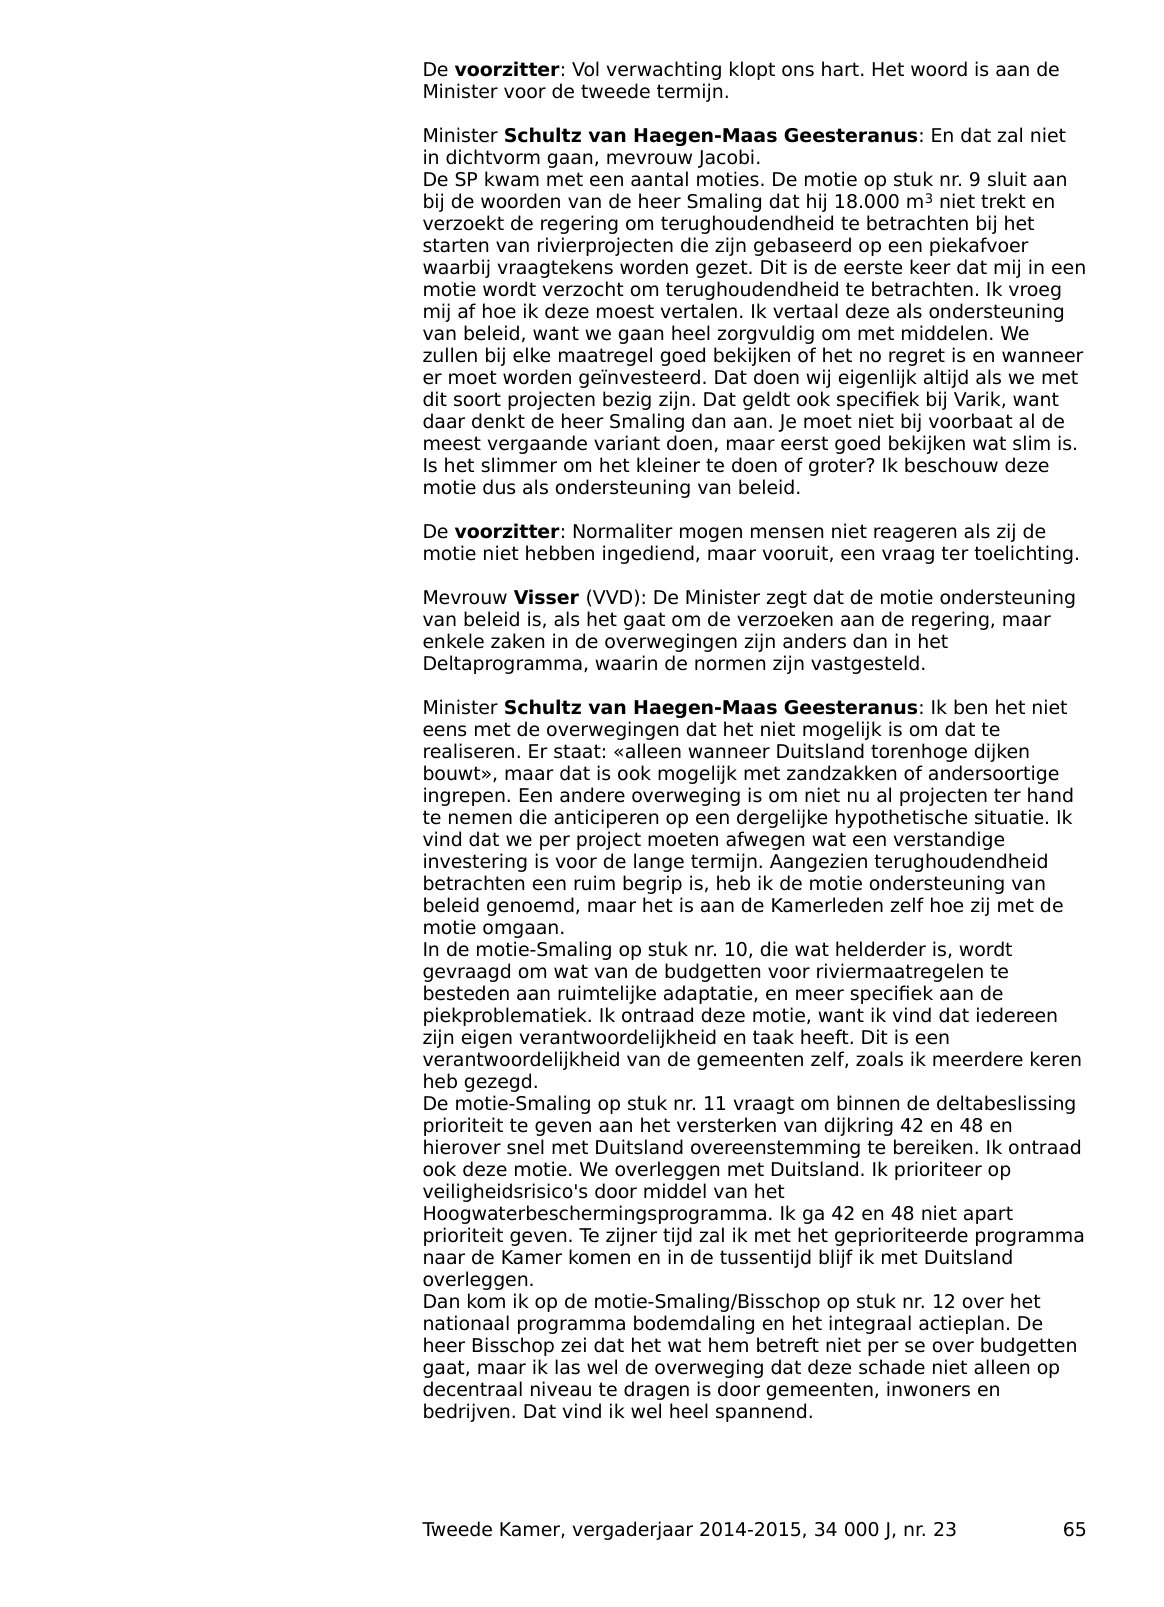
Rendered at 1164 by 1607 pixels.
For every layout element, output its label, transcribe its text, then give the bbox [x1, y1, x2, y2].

text Minister Schultz van Haegen-Maas Geesteranus: En dat zal niet in dichtvorm gaan, mevrouw Jacobi. [422, 125, 1087, 169]
text Minister Schultz van Haegen-Maas Geesteranus: Ik ben het niet eens met de overwegingen dat het niet mogelijk is om dat te realiseren. Er staat: «alleen wanneer Duitsland torenhoge dijken bouwt», maar dat is ook mogelijk met zandzakken of andersoortige ingrepen. Een andere overweging is om niet nu al projecten ter hand te nemen die anticiperen op een dergelijke hypothetische situatie. Ik vind dat we per project moeten afwegen wat een verstandige investering is voor de lange termijn. Aangezien terughoudendheid betrachten een ruim begrip is, heb ik de motie ondersteuning van beleid genoemd, maar het is aan de Kamerleden zelf hoe zij met de motie omgaan. [422, 697, 1087, 939]
text Dan kom ik op de motie-Smaling/Bisschop op stuk nr. 12 over het nationaal programma bodemdaling en het integraal actieplan. De heer Bisschop zei dat het wat hem betreft niet per se over budgetten gaat, maar ik las wel de overweging dat deze schade niet alleen op decentraal niveau te dragen is door gemeenten, inwoners en bedrijven. Dat vind ik wel heel spannend. [422, 1291, 1087, 1423]
text In de motie-Smaling op stuk nr. 10, die wat helderder is, wordt gevraagd om wat van de budgetten voor riviermaatregelen te besteden aan ruimtelijke adaptatie, en meer specifiek aan de piekproblematiek. Ik ontraad deze motie, want ik vind dat iedereen zijn eigen verantwoordelijkheid en taak heeft. Dit is een verantwoordelijkheid van de gemeenten zelf, zoals ik meerdere keren heb gezegd. [422, 939, 1087, 1093]
text De voorzitter: Normaliter mogen mensen niet reageren als zij de motie niet hebben ingediend, maar vooruit, een vraag ter toelichting. [422, 521, 1087, 565]
text De motie-Smaling op stuk nr. 11 vraagt om binnen de deltabeslissing prioriteit te geven aan het versterken van dijkring 42 en 48 en hierover snel met Duitsland overeenstemming te bereiken. Ik ontraad ook deze motie. We overleggen met Duitsland. Ik prioriteer op veiligheidsrisico's door middel van het Hoogwaterbeschermingsprogramma. Ik ga 42 en 48 niet apart prioriteit geven. Te zijner tijd zal ik met het geprioriteerde programma naar de Kamer komen en in de tussentijd blijf ik met Duitsland overleggen. [422, 1093, 1087, 1291]
text De voorzitter: Vol verwachting klopt ons hart. Het woord is aan de Minister voor de tweede termijn. [422, 59, 1087, 103]
text De SP kwam met een aantal moties. De motie op stuk nr. 9 sluit aan bij de woorden van de heer Smaling dat hij 18.000 m3 niet trekt en verzoekt de regering om terughoudendheid te betrachten bij het starten van rivierprojecten die zijn gebaseerd op een piekafvoer waarbij vraagtekens worden gezet. Dit is de eerste keer dat mij in een motie wordt verzocht om terughoudendheid te betrachten. Ik vroeg mij af hoe ik deze moest vertalen. Ik vertaal deze als ondersteuning van beleid, want we gaan heel zorgvuldig om met middelen. We zullen bij elke maatregel goed bekijken of het no regret is en wanneer er moet worden geïnvesteerd. Dat doen wij eigenlijk altijd als we met dit soort projecten bezig zijn. Dat geldt ook specifiek bij Varik, want daar denkt de heer Smaling dan aan. Je moet niet bij voorbaat al de meest vergaande variant doen, maar eerst goed bekijken wat slim is. Is het slimmer om het kleiner te doen of groter? Ik beschouw deze motie dus als ondersteuning van beleid. [422, 169, 1087, 499]
text Mevrouw Visser (VVD): De Minister zegt dat de motie ondersteuning van beleid is, als het gaat om de verzoeken aan de regering, maar enkele zaken in de overwegingen zijn anders dan in het Deltaprogramma, waarin de normen zijn vastgesteld. [422, 587, 1087, 675]
